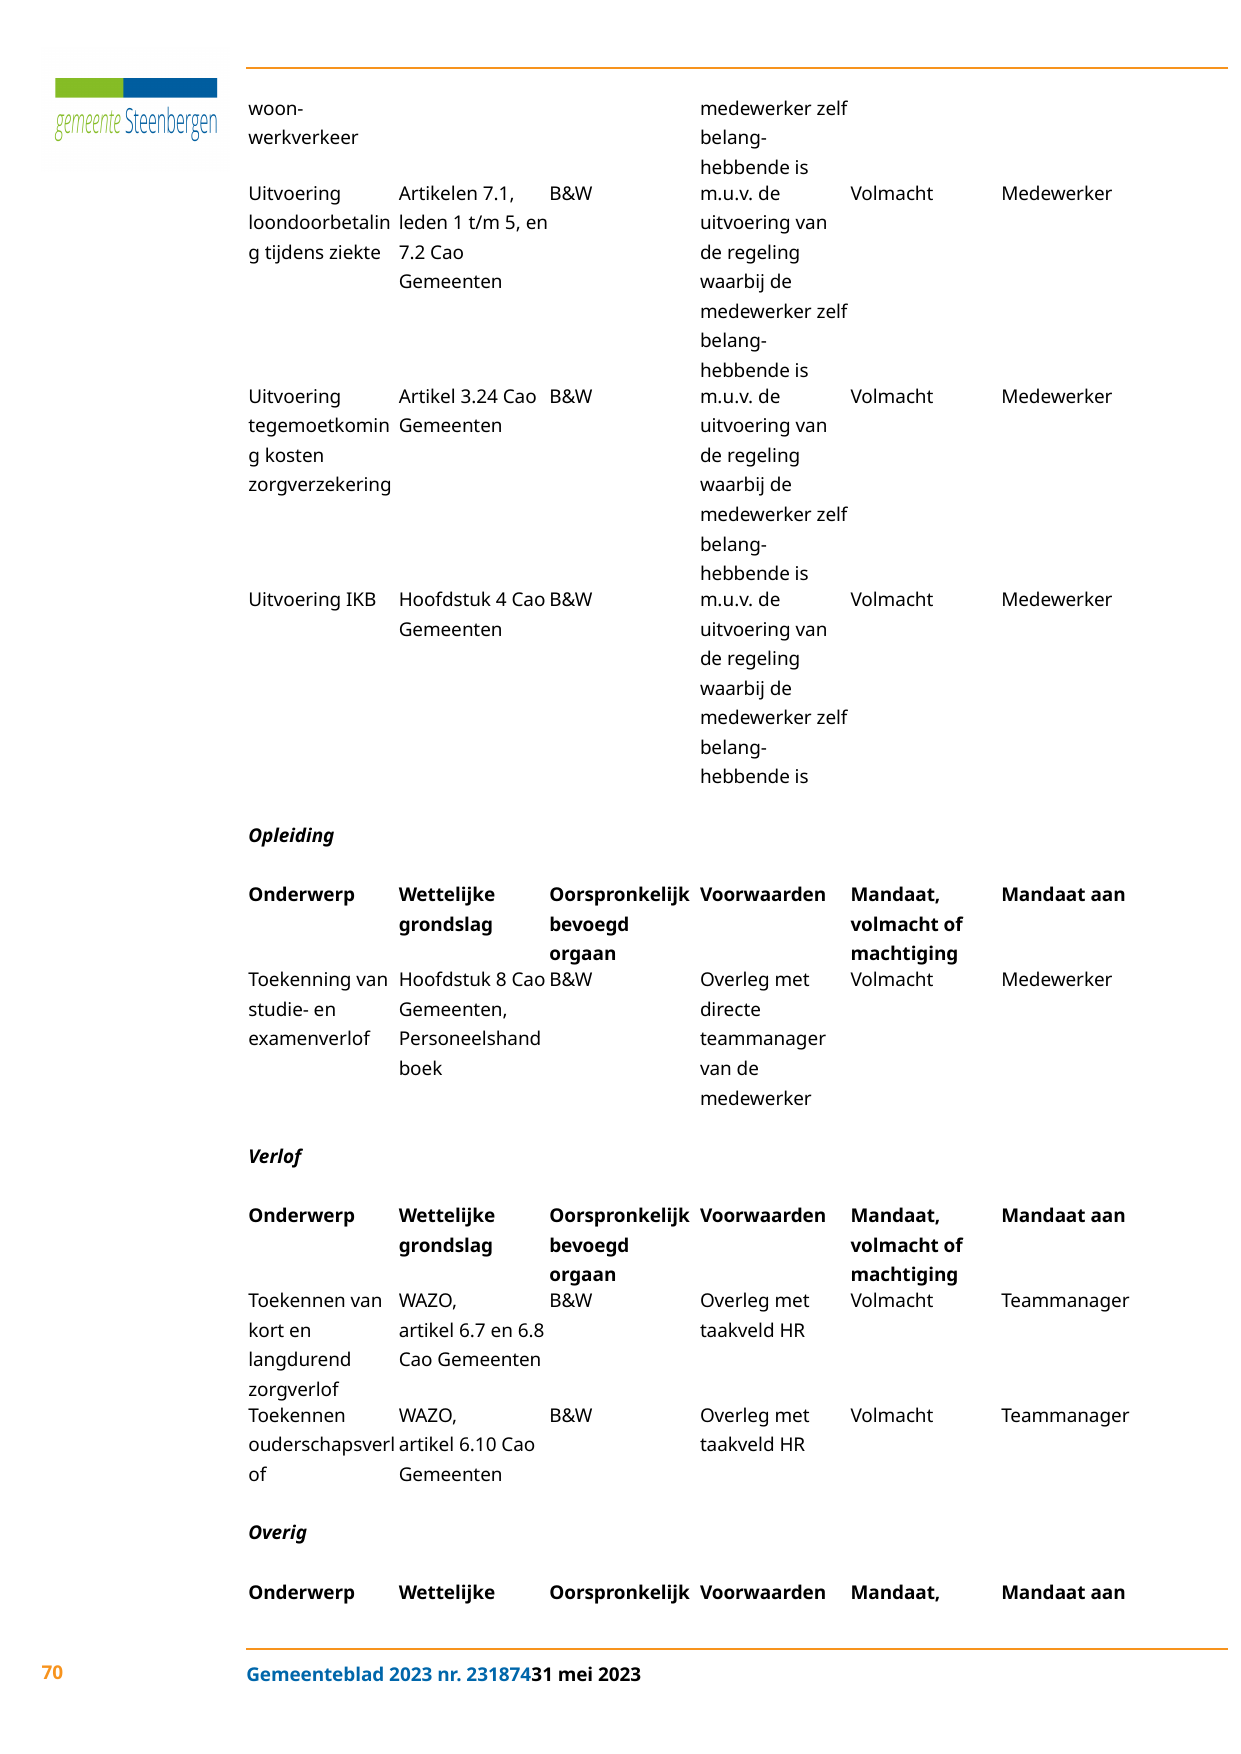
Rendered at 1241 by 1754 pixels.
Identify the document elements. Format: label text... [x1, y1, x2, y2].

table_cell Artikelen 7.1, leden 1 t/m 5, en 7.2 Cao Gemeenten [399, 180, 549, 383]
table_cell [1001, 95, 1152, 180]
table_header Voorwaarden [700, 1579, 850, 1604]
table_header Onderwerp [248, 881, 398, 966]
table_cell Volmacht [850, 1402, 1001, 1487]
table_header Oorspronkelijk [549, 1579, 700, 1604]
table_cell Toekenning van studie- en examenverlof [248, 966, 398, 1110]
table_cell Medewerker [1001, 966, 1152, 1110]
table_header Wettelijke grondslag [399, 881, 549, 966]
table_cell B&W [549, 966, 700, 1110]
table_cell B&W [549, 586, 700, 789]
table_cell Medewerker [1001, 383, 1152, 586]
table_cell m.u.v. de uitvoering van de regeling waarbij de medewerker zelf belang- hebbende is [700, 383, 850, 586]
table_header Mandaat, volmacht of machtiging [850, 881, 1001, 966]
table_cell Uitvoering tegemoetkoming kosten zorgverzekering [248, 383, 398, 586]
table_cell [549, 95, 700, 180]
table_header Wettelijke [399, 1579, 549, 1604]
table_cell Volmacht [850, 966, 1001, 1110]
table_cell Toekennen van kort en langdurend zorgverlof [248, 1288, 398, 1402]
table_cell [399, 95, 549, 180]
table_cell Medewerker [1001, 180, 1152, 383]
table_cell Volmacht [850, 1288, 1001, 1402]
table_cell Overleg met taakveld HR [700, 1402, 850, 1487]
table_header Oorspronkelijk bevoegd orgaan [549, 881, 700, 966]
table_cell B&W [549, 383, 700, 586]
table_header Wettelijke grondslag [399, 1203, 549, 1287]
table_cell Overleg met directe teammanager van de medewerker [700, 966, 850, 1110]
table_cell Uitvoering loondoorbetaling tijdens ziekte [248, 180, 398, 383]
table_cell Hoofdstuk 8 Cao Gemeenten, Personeelshandboek [399, 966, 549, 1110]
table_header Mandaat aan [1001, 1579, 1152, 1604]
table_header Voorwaarden [700, 881, 850, 966]
table_cell m.u.v. de uitvoering van de regeling waarbij de medewerker zelf belang- hebbende is [700, 586, 850, 789]
table_cell Artikel 3.24 Cao Gemeenten [399, 383, 549, 586]
table_cell Volmacht [850, 180, 1001, 383]
table_cell Teammanager [1001, 1402, 1152, 1487]
table_cell Overleg met taakveld HR [700, 1288, 850, 1402]
table_cell Medewerker [1001, 586, 1152, 789]
text Verlof [248, 1143, 1152, 1169]
table_header Mandaat, volmacht of machtiging [850, 1203, 1001, 1287]
table_cell Volmacht [850, 383, 1001, 586]
table_header Onderwerp [248, 1579, 398, 1604]
table_cell B&W [549, 1288, 700, 1402]
text Overig [248, 1519, 1152, 1545]
text Opleiding [248, 822, 1152, 848]
table_cell m.u.v. de uitvoering van de regeling waarbij de medewerker zelf belang- hebbende is [700, 180, 850, 383]
table_cell WAZO, artikel 6.7 en 6.8 Cao Gemeenten [399, 1288, 549, 1402]
table_cell Teammanager [1001, 1288, 1152, 1402]
table_cell B&W [549, 1402, 700, 1487]
table_cell B&W [549, 180, 700, 383]
table_cell medewerker zelf belang- hebbende is [700, 95, 850, 180]
table_cell Uitvoering IKB [248, 586, 398, 789]
table_cell woon- werkverkeer [248, 95, 398, 180]
table_cell Hoofdstuk 4 Cao Gemeenten [399, 586, 549, 789]
table_header Mandaat, [850, 1579, 1001, 1604]
table_header Mandaat aan [1001, 1203, 1152, 1287]
table_cell [850, 95, 1001, 180]
table_cell Volmacht [850, 586, 1001, 789]
table_header Voorwaarden [700, 1203, 850, 1287]
table_header Oorspronkelijk bevoegd orgaan [549, 1203, 700, 1287]
table_cell WAZO, artikel 6.10 Cao Gemeenten [399, 1402, 549, 1487]
table_cell Toekennen ouderschapsverlof [248, 1402, 398, 1487]
table_header Onderwerp [248, 1203, 398, 1287]
table_header Mandaat aan [1001, 881, 1152, 966]
picture [41, 47, 231, 172]
